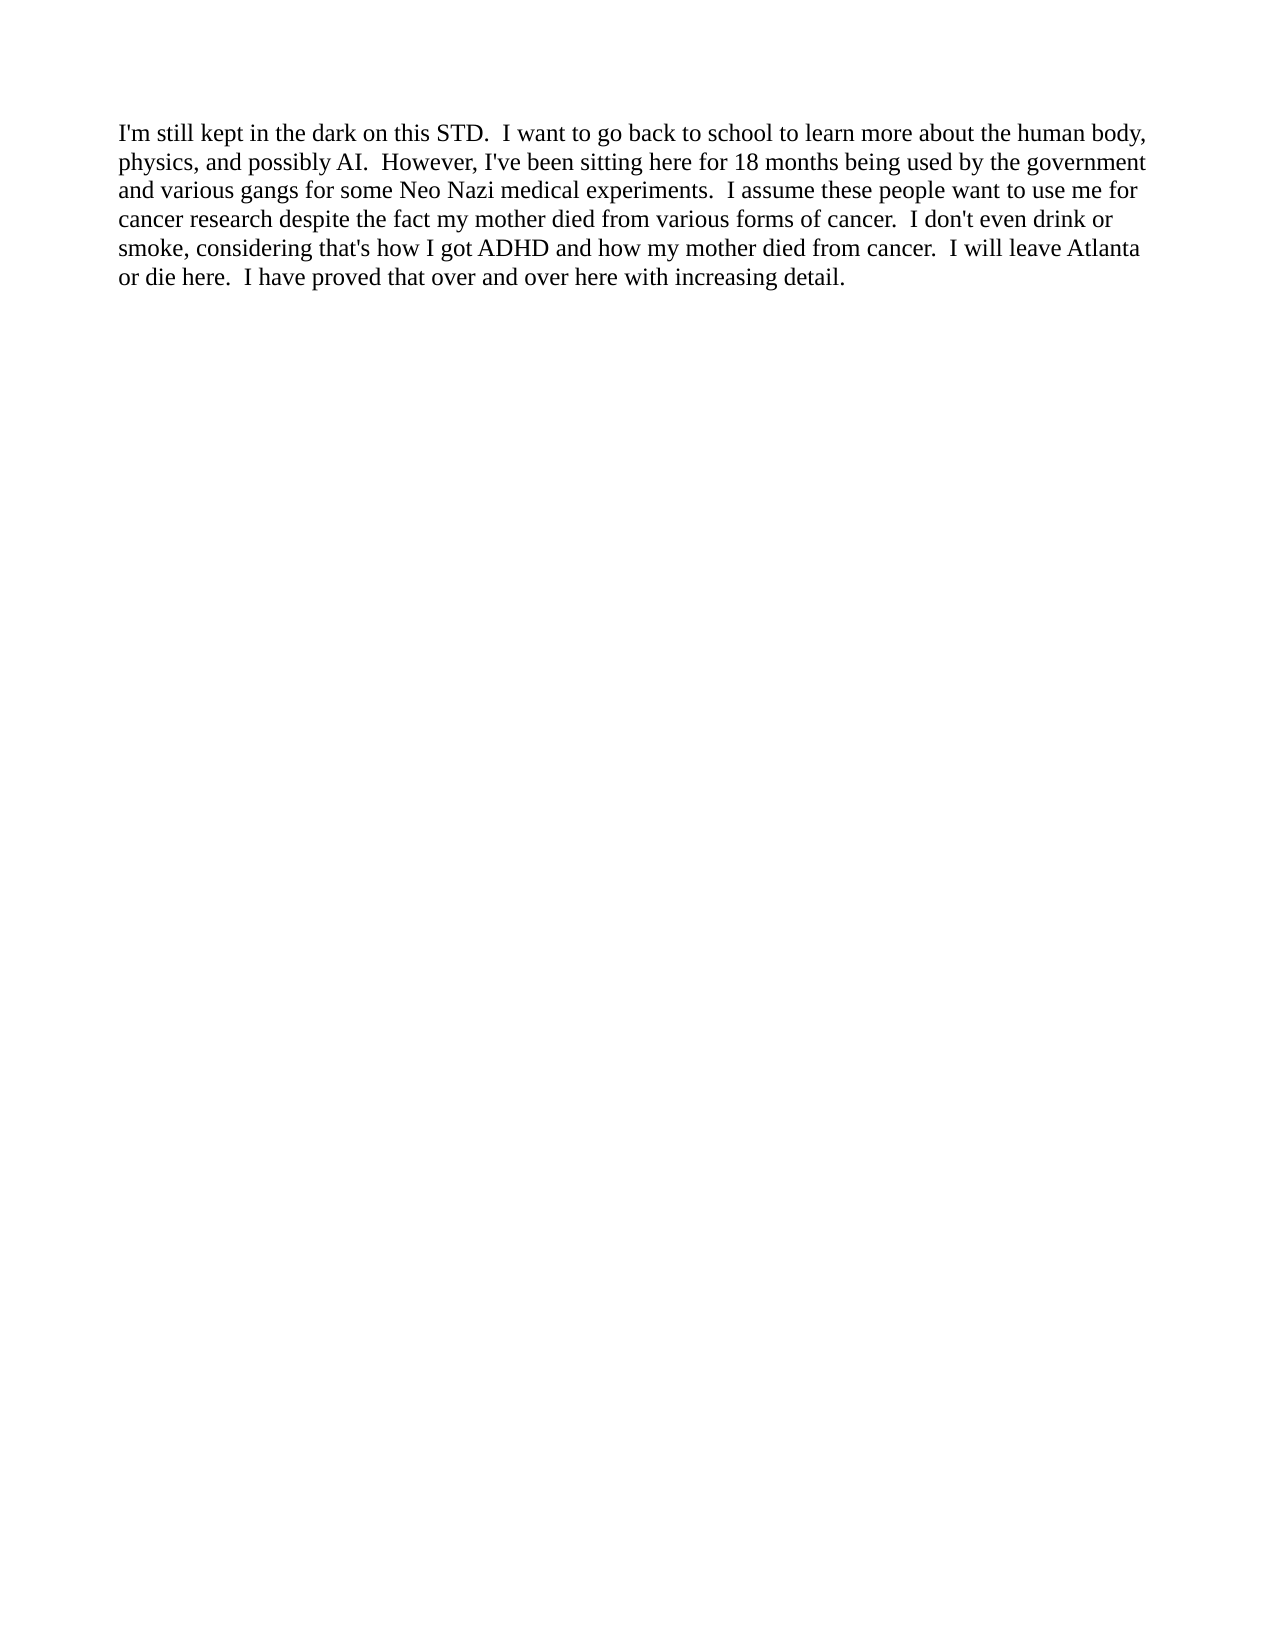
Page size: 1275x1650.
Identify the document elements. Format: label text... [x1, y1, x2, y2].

text I'm still kept in the dark on this STD. I want to go back to school to learn more about the human body, physics, and possibly AI. However, I've been sitting here for 18 months being used by the government and various gangs for some Neo Nazi medical experiments. I assume these people want to use me for cancer research despite the fact my mother died from various forms of cancer. I don't even drink or smoke, considering that's how I got ADHD and how my mother died from cancer. I will leave Atlanta or die here. I have proved that over and over here with increasing detail. [118, 118, 1157, 291]
